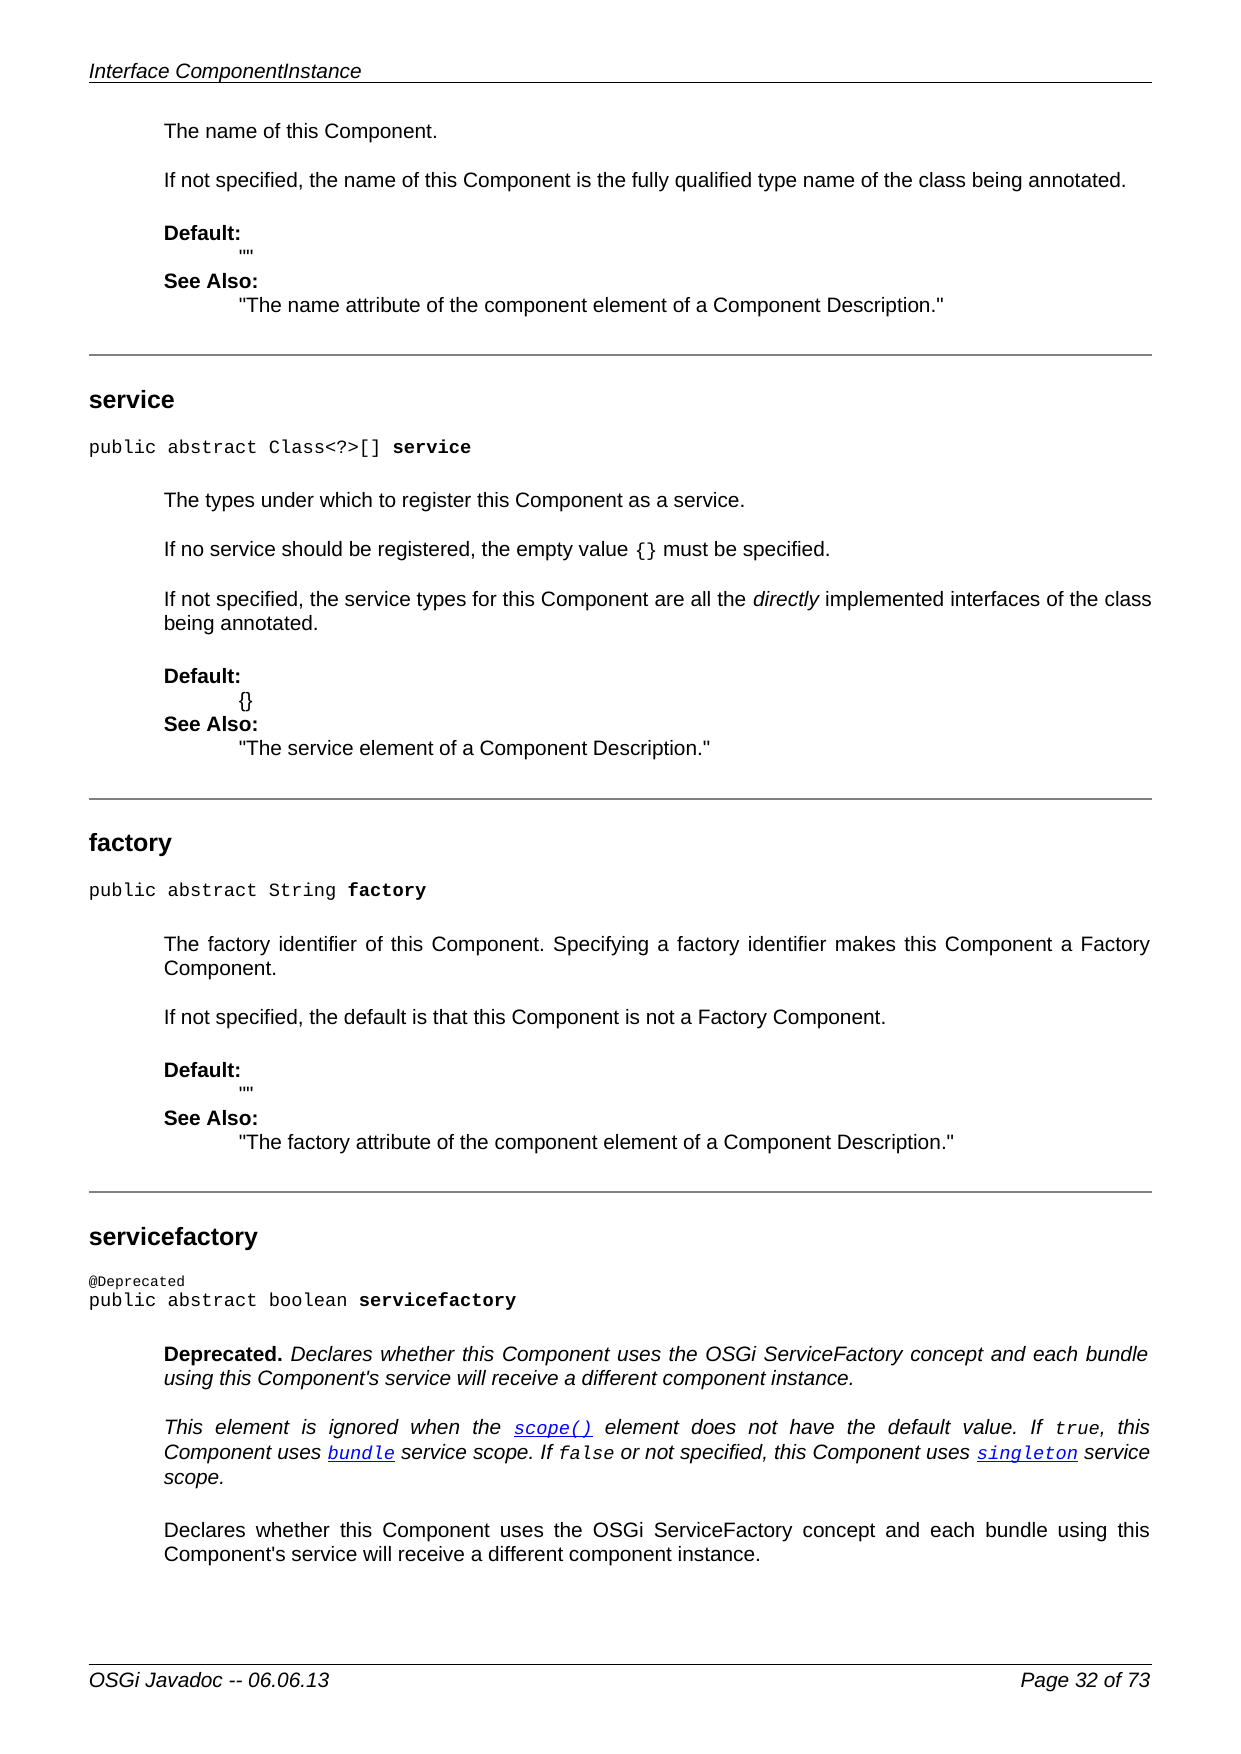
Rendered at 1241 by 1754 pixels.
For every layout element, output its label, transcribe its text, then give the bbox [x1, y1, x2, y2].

text If no service should be registered, the empty value {} must be specified. [163, 537, 1152, 562]
text The factory identifier of this Component. Specifying a factory identifier makes this Component a Factory Component. [163, 932, 1152, 979]
text Default: [163, 221, 1152, 244]
subtitle service [88, 384, 1152, 413]
text "The factory attribute of the component element of a Component Description." [238, 1129, 1152, 1153]
text public abstract String factory [88, 881, 1152, 902]
text Default: [163, 1058, 1152, 1082]
text "" [238, 244, 1152, 268]
text The types under which to register this Component as a service. [163, 488, 1152, 512]
text "The service element of a Component Description." [238, 736, 1152, 760]
text If not specified, the name of this Component is the fully qualified type name of the class being annotated. [163, 167, 1152, 191]
text "" [238, 1082, 1152, 1106]
text This element is ignored when the scope() element does not have the default value. If true, this Component uses bundle service scope. If false or not specified, this Component uses singleton service scope. [163, 1414, 1152, 1489]
subtitle servicefactory [88, 1222, 1152, 1250]
text If not specified, the default is that this Component is not a Factory Component. [163, 1004, 1152, 1028]
subtitle factory [88, 828, 1152, 857]
text public abstract Class<?>[] service [88, 437, 1152, 459]
text See Also: [163, 1106, 1152, 1129]
text Deprecated. Declares whether this Component uses the OSGi ServiceFactory concept and each bundle using this Component's service will receive a different component instance. [163, 1342, 1152, 1389]
text See Also: [163, 712, 1152, 736]
text "The name attribute of the component element of a Component Description." [238, 292, 1152, 316]
text See Also: [163, 268, 1152, 292]
text If not specified, the service types for this Component are all the directly implemented interfaces of the class being annotated. [163, 587, 1152, 635]
text Default: [163, 664, 1152, 688]
text @Deprecated public abstract boolean servicefactory [88, 1274, 1152, 1312]
text {} [238, 688, 1152, 712]
text The name of this Component. [163, 118, 1152, 142]
text Declares whether this Component uses the OSGi ServiceFactory concept and each bundle using this Component's service will receive a different component instance. [163, 1518, 1152, 1566]
